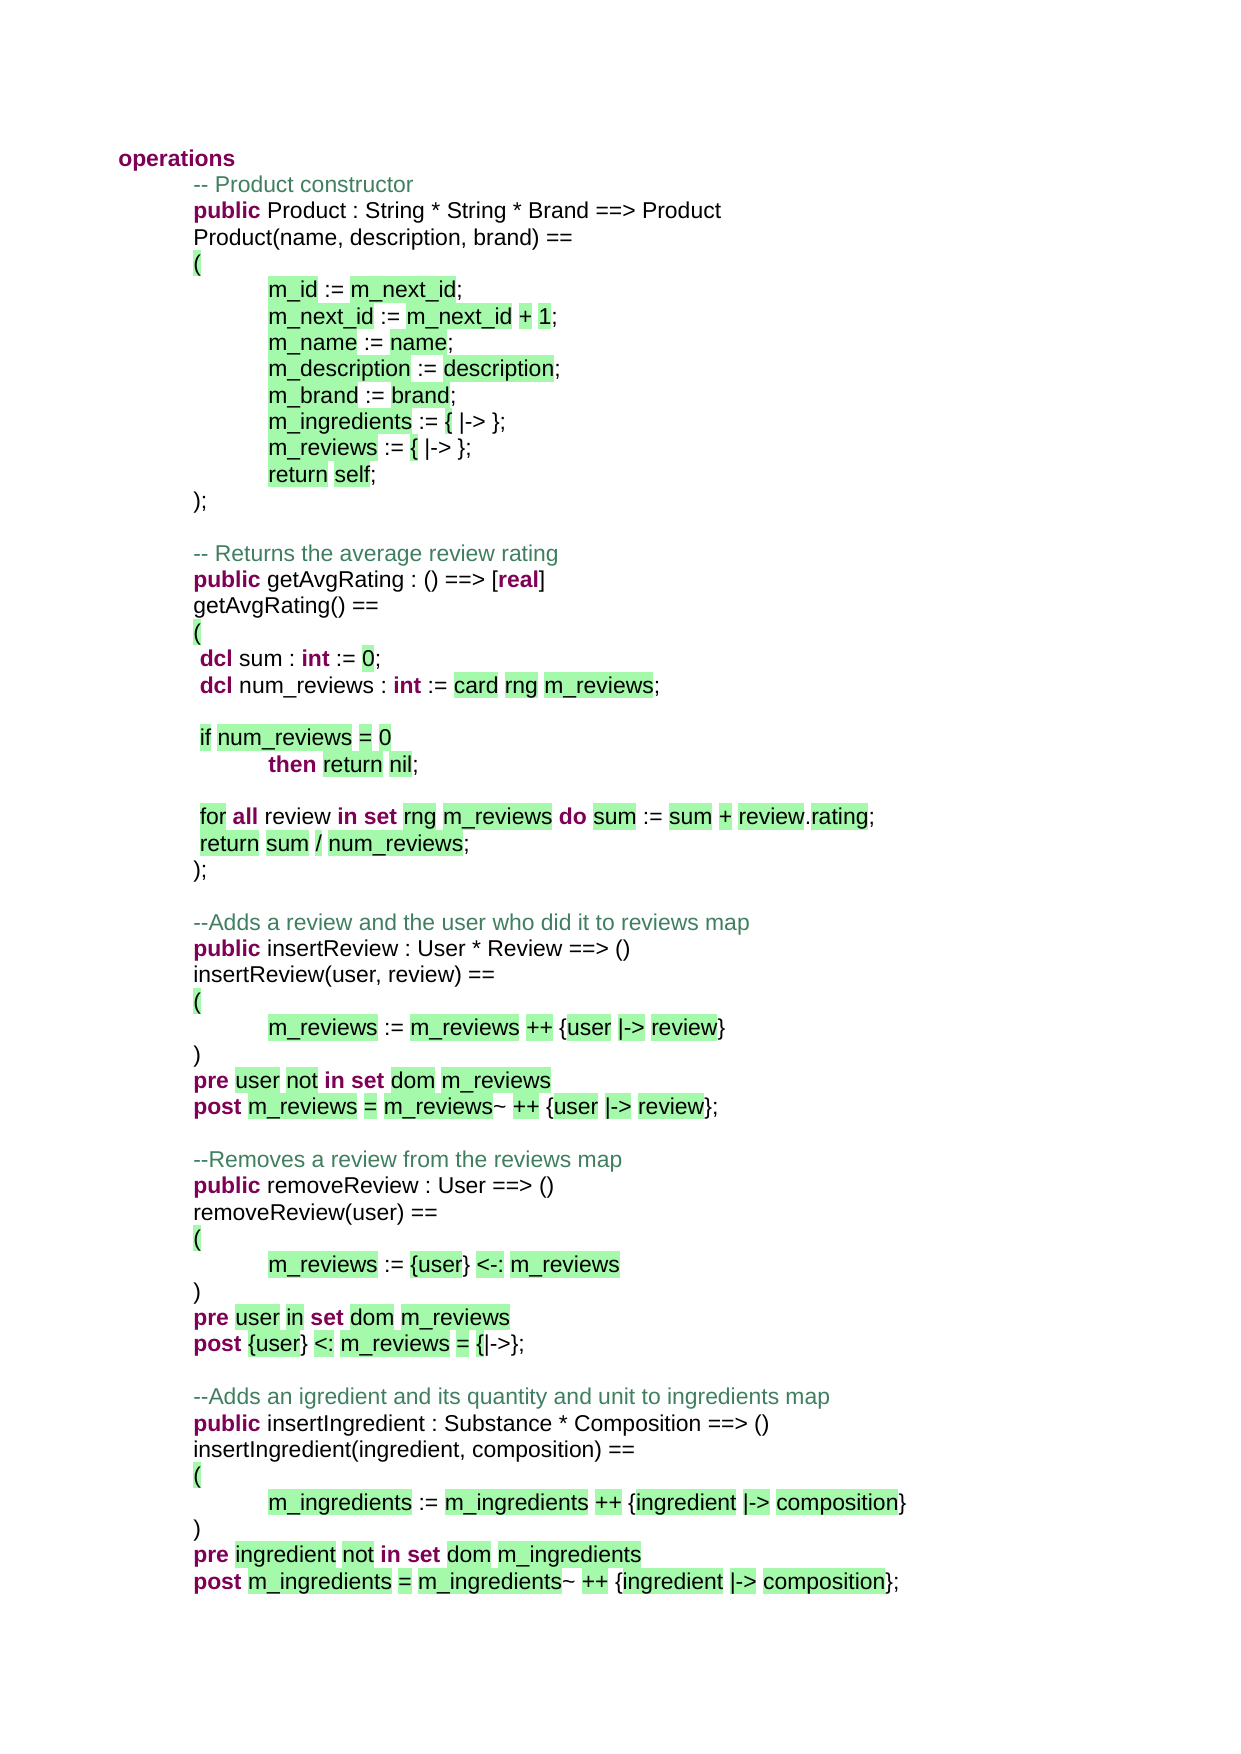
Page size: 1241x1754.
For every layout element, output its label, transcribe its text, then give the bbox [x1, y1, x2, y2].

text public Product : String * String * Brand ==> Product [118, 197, 1122, 223]
text ) [118, 1041, 1122, 1067]
text insertIngredient(ingredient, composition) == [118, 1436, 1122, 1462]
text ) [118, 1515, 1122, 1541]
text ( [118, 619, 1122, 645]
text then return nil; [118, 751, 1122, 777]
text public insertIngredient : Substance * Composition ==> () [118, 1409, 1122, 1436]
text m_ingredients := { |-> }; [118, 408, 1122, 434]
text dcl sum : int := 0; [118, 645, 1122, 672]
text ); [118, 856, 1122, 882]
text m_description := description; [118, 355, 1122, 382]
text ( [118, 250, 1122, 276]
text --Removes a review from the reviews map [118, 1146, 1122, 1172]
text dcl num_reviews : int := card rng m_reviews; [118, 672, 1122, 698]
text m_id := m_next_id; [118, 276, 1122, 303]
text m_reviews := {user} <-: m_reviews [118, 1251, 1122, 1278]
text pre user in set dom m_reviews [118, 1304, 1122, 1330]
text pre user not in set dom m_reviews [118, 1067, 1122, 1093]
text return self; [118, 461, 1122, 487]
text for all review in set rng m_reviews do sum := sum + review.rating; [118, 803, 1122, 830]
text ) [118, 1278, 1122, 1304]
text removeReview(user) == [118, 1199, 1122, 1225]
text public removeReview : User ==> () [118, 1172, 1122, 1199]
text public getAvgRating : () ==> [real] [118, 566, 1122, 592]
text -- Returns the average review rating [118, 540, 1122, 566]
text insertReview(user, review) == [118, 961, 1122, 988]
text ( [118, 1225, 1122, 1251]
text m_brand := brand; [118, 382, 1122, 408]
text --Adds an igredient and its quantity and unit to ingredients map [118, 1383, 1122, 1409]
text m_name := name; [118, 329, 1122, 355]
text m_reviews := m_reviews ++ {user |-> review} [118, 1014, 1122, 1041]
text operations [118, 144, 1122, 171]
text ( [118, 1462, 1122, 1488]
text if num_reviews = 0 [118, 724, 1122, 751]
text ); [118, 487, 1122, 513]
text post {user} <: m_reviews = {|->}; [118, 1330, 1122, 1357]
text m_ingredients := m_ingredients ++ {ingredient |-> composition} [118, 1488, 1122, 1515]
text public insertReview : User * Review ==> () [118, 935, 1122, 961]
text m_reviews := { |-> }; [118, 434, 1122, 461]
text return sum / num_reviews; [118, 830, 1122, 856]
text -- Product constructor [118, 171, 1122, 197]
text getAvgRating() == [118, 592, 1122, 619]
text ( [118, 988, 1122, 1014]
text Product(name, description, brand) == [118, 223, 1122, 250]
text post m_ingredients = m_ingredients~ ++ {ingredient |-> composition}; [118, 1568, 1122, 1594]
text post m_reviews = m_reviews~ ++ {user |-> review}; [118, 1093, 1122, 1119]
text m_next_id := m_next_id + 1; [118, 303, 1122, 329]
text --Adds a review and the user who did it to reviews map [118, 909, 1122, 935]
text pre ingredient not in set dom m_ingredients [118, 1541, 1122, 1568]
